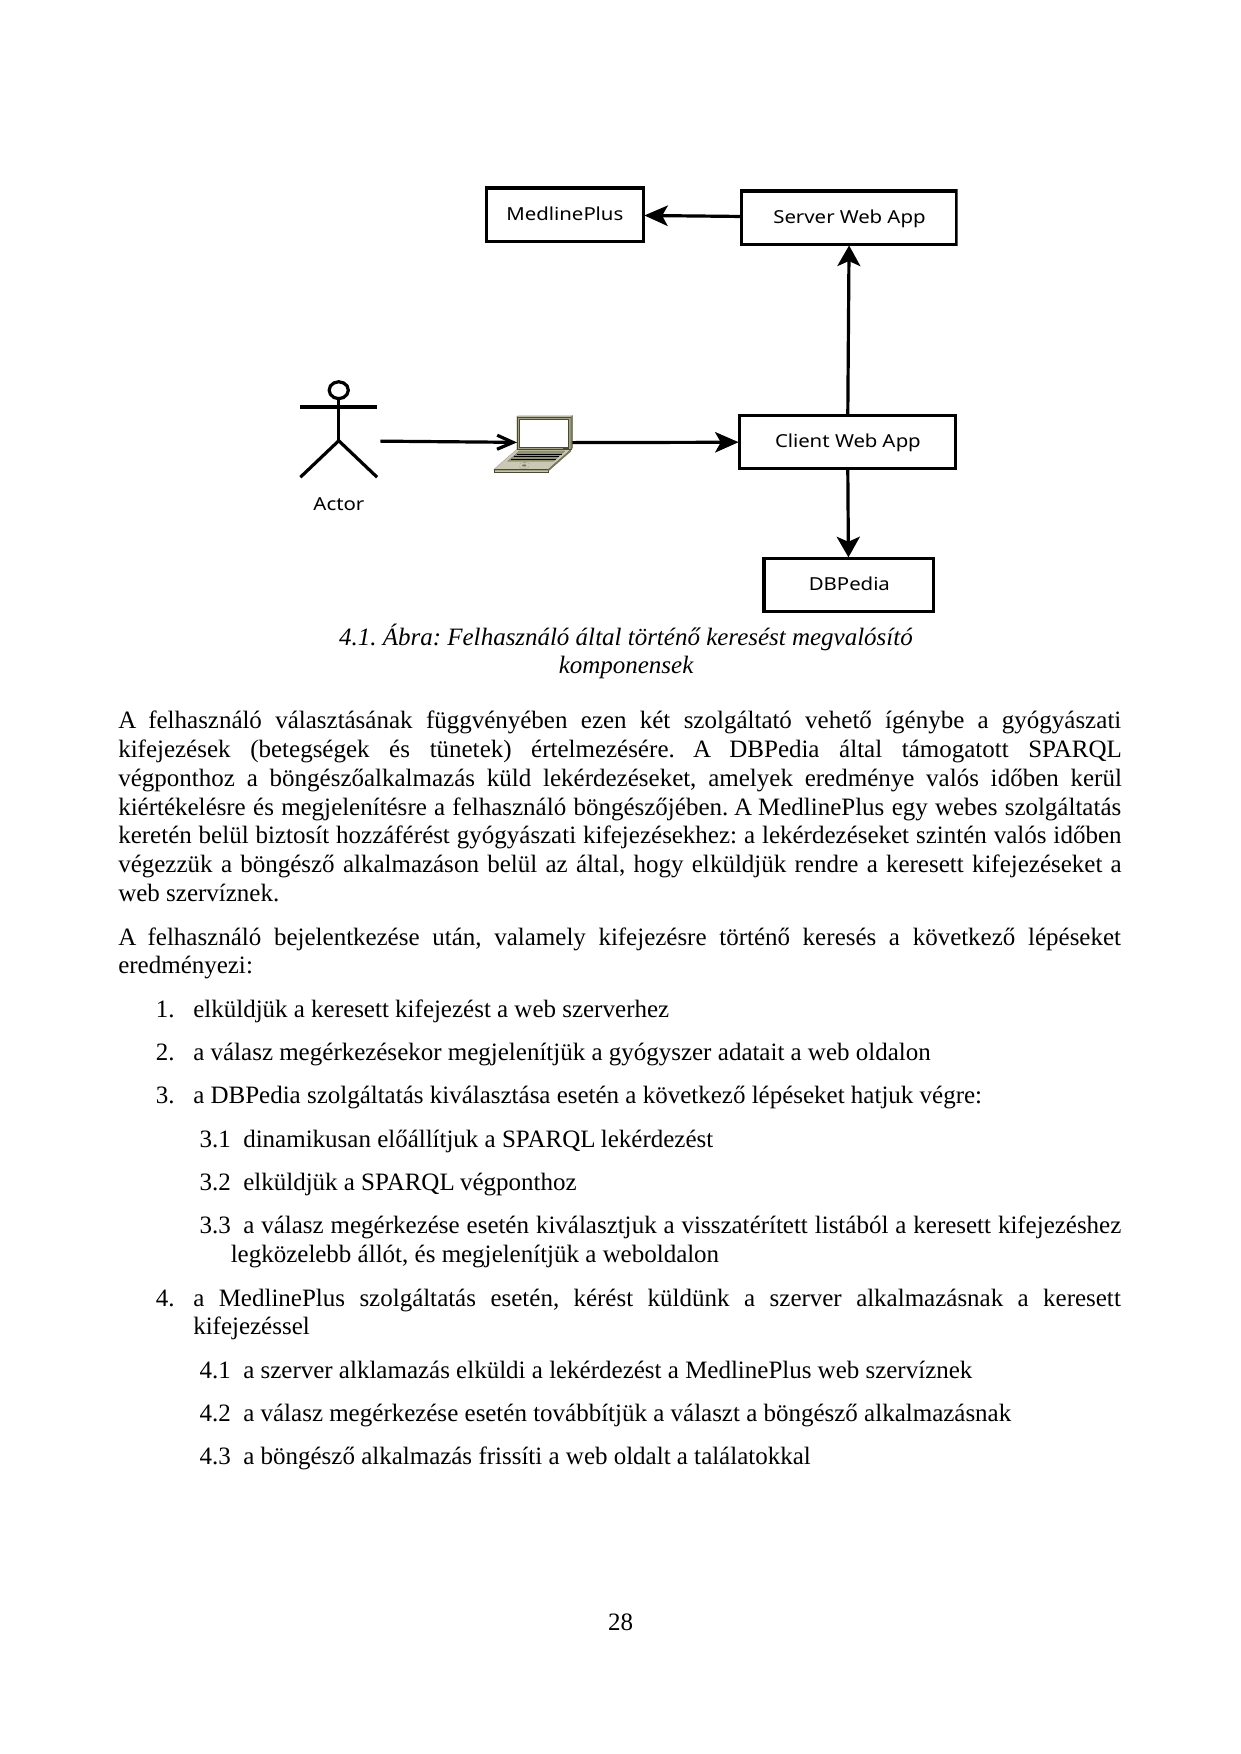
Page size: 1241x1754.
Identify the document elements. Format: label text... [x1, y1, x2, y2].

list a böngésző alkalmazás frissíti a web oldalt a találatokkal [193, 1441, 1122, 1470]
list a válasz megérkezése esetén kiválasztjuk a visszatérített listából a keresett kifejezéshez legközelebb állót, és megjelenítjük a weboldalon [193, 1211, 1122, 1268]
title A felhasználó választásának függvényében ezen két szolgáltató vehető ígénybe a gyógyászati kifejezések (betegségek és tünetek) értelmezésére. A DBPedia által támogatott SPARQL végponthoz a böngészőalkalmazás küld lekérdezéseket, amelyek eredménye valós időben kerül kiértékelésre és megjelenítésre a felhasználó böngészőjében. A MedlinePlus egy webes szolgáltatás keretén belül biztosít hozzáférést gyógyászati kifejezésekhez: a lekérdezéseket szintén valós időben végezzük a böngésző alkalmazáson belül az által, hogy elküldjük rendre a keresett kifejezéseket a web szervíznek. [118, 706, 1122, 907]
list elküldjük a keresett kifejezést a web szerverhez [156, 994, 1122, 1023]
list elküldjük a SPARQL végponthoz [193, 1167, 1122, 1196]
list a szerver alklamazás elküldi a lekérdezést a MedlinePlus web szervíznek [193, 1355, 1122, 1383]
list a MedlinePlus szolgáltatás esetén, kérést küldünk a szerver alkalmazásnak a keresett kifejezéssel [156, 1283, 1122, 1340]
list a válasz megérkezése esetén továbbítjük a választ a böngésző alkalmazásnak [193, 1398, 1122, 1427]
text A felhasználó bejelentkezése után, valamely kifejezésre történő keresés a következő lépéseket eredményezi: [118, 922, 1122, 979]
list a válasz megérkezésekor megjelenítjük a gyógyszer adatait a web oldalon [156, 1037, 1122, 1066]
text 4.1. Ábra: Felhasználó által történő keresést megvalósító komponensek [296, 179, 958, 679]
list a DBPedia szolgáltatás kiválasztása esetén a következő lépéseket hatjuk végre: [156, 1081, 1122, 1109]
list dinamikusan előállítjuk a SPARQL lekérdezést [193, 1124, 1122, 1153]
